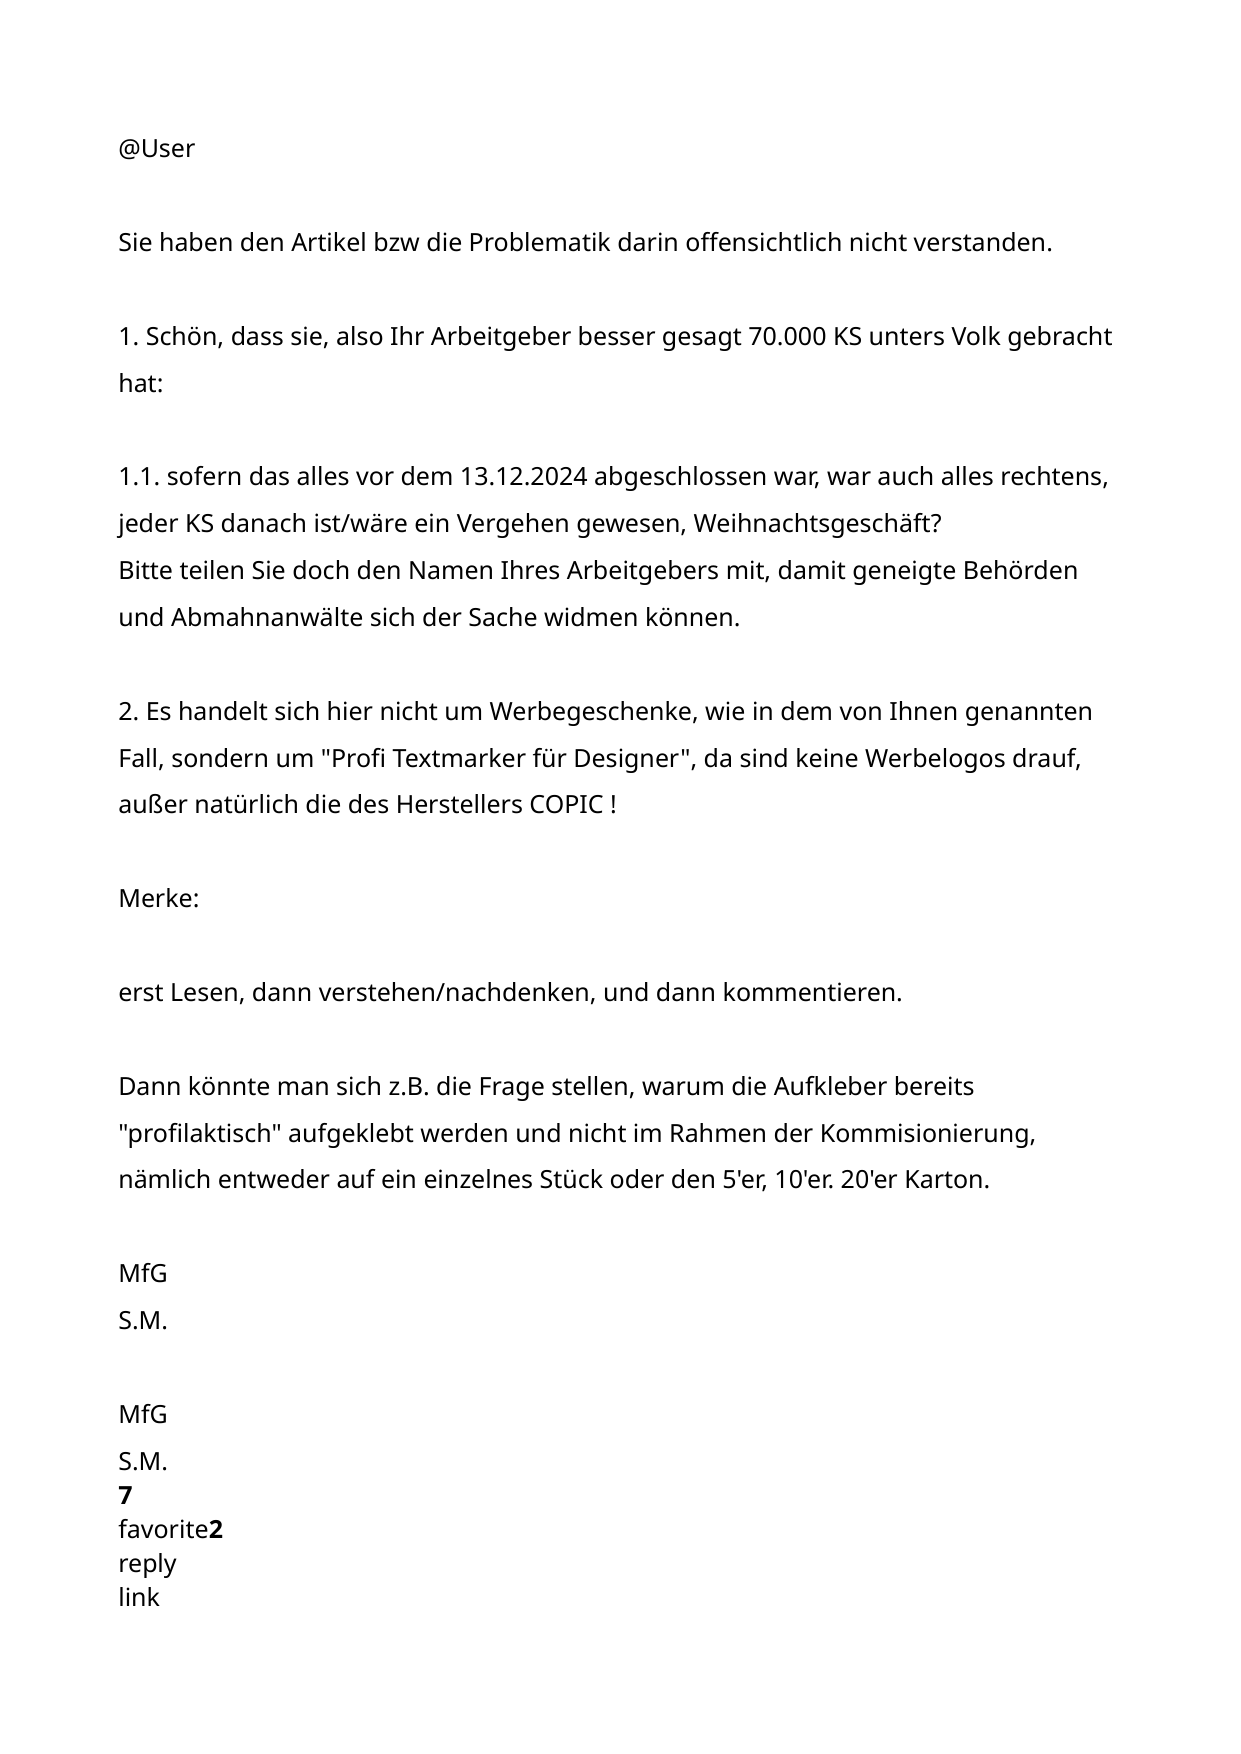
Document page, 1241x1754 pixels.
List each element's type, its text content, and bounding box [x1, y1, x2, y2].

text @User Sie haben den Artikel bzw die Problematik darin offensichtlich nicht verstanden. 1. Schön, dass sie, also Ihr Arbeitgeber besser gesagt 70.000 KS unters Volk gebracht hat: 1.1. sofern das alles vor dem 13.12.2024 abgeschlossen war, war auch alles rechtens, jeder KS danach ist/wäre ein Vergehen gewesen, Weihnachtsgeschäft? Bitte teilen Sie doch den Namen Ihres Arbeitgebers mit, damit geneigte Behörden und Abmahnanwälte sich der Sache widmen können. 2. Es handelt sich hier nicht um Werbegeschenke, wie in dem von Ihnen genannten Fall, sondern um "Profi Textmarker für Designer", da sind keine Werbelogos drauf, außer natürlich die des Herstellers COPIC ! Merke: erst Lesen, dann verstehen/nachdenken, und dann kommentieren. Dann könnte man sich z.B. die Frage stellen, warum die Aufkleber bereits "profilaktisch" aufgeklebt werden und nicht im Rahmen der Kommisionierung, nämlich entweder auf ein einzelnes Stück oder den 5'er, 10'er. 20'er Karton. MfG S.M. MfG S.M. [118, 118, 1122, 1477]
text 7 [118, 1477, 1122, 1512]
text favorite2 [118, 1512, 1122, 1546]
text link [118, 1580, 1122, 1614]
text reply [118, 1546, 1122, 1580]
